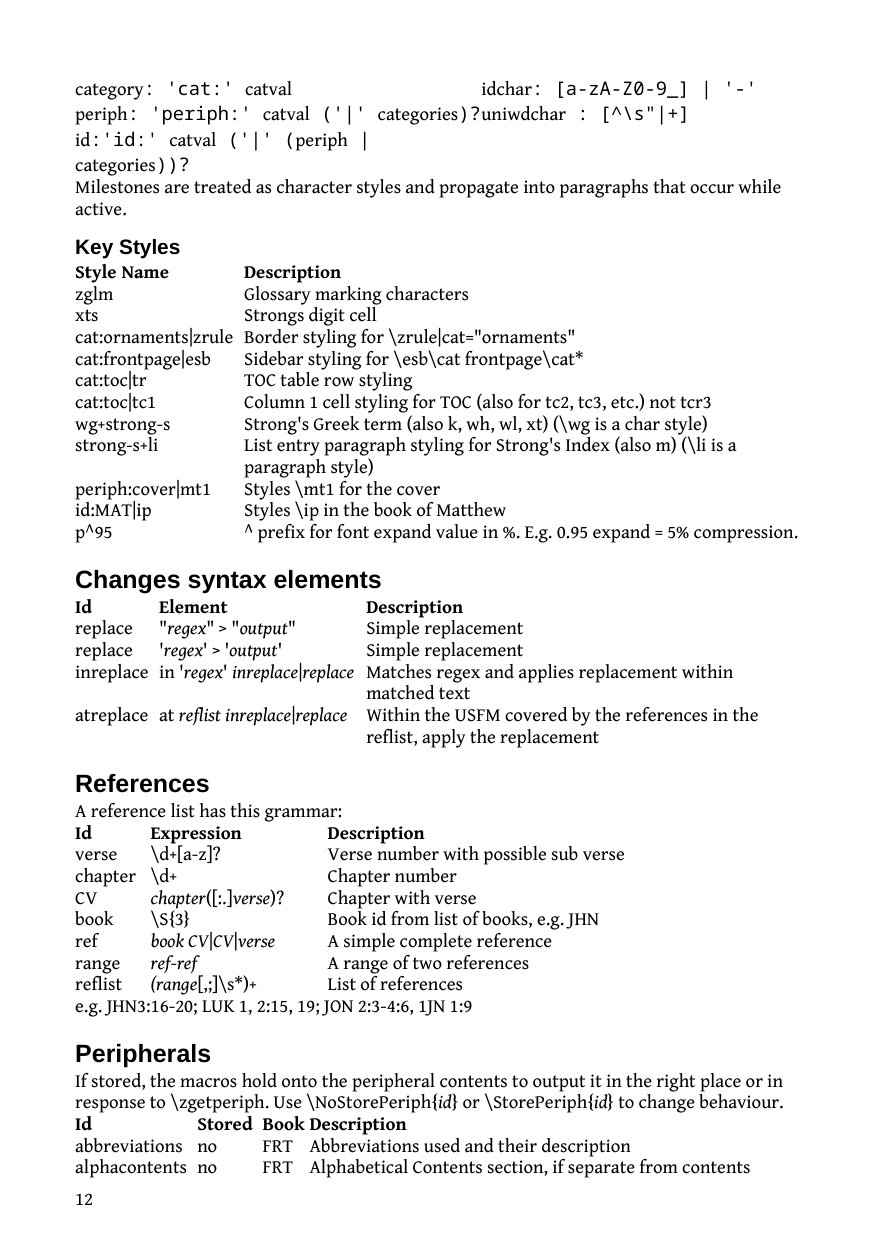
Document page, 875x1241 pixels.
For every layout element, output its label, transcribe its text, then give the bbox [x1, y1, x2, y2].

table_header Id [75, 1114, 197, 1136]
table_header category: 'cat:' catval periph: 'periph:' catval ('|' categories)? id:'id:' catval ('|' (periph | categories))? [75, 75, 481, 177]
text If stored, the macros hold onto the peripheral contents to output it in the right place or in response to \zgetperiph. Use \NoStorePeriph{id} or \StorePeriph{id} to change behaviour. [75, 1071, 799, 1114]
table_cell book CV|CV|verse [150, 931, 327, 953]
table_cell strong-s+li [75, 436, 244, 479]
table_header Book [263, 1114, 309, 1136]
table_cell CV [75, 888, 150, 909]
table_cell List of references [328, 975, 799, 996]
table_cell replace [75, 640, 159, 662]
table_cell Matches regex and applies replacement within matched text [366, 662, 799, 705]
table_cell Sidebar styling for \esb\cat frontpage\cat* [244, 349, 799, 371]
subtitle Peripherals [75, 1039, 799, 1067]
table_cell abbreviations [75, 1136, 197, 1157]
table_cell Strong's Greek term (also k, wh, wl, xt) (\wg is a char style) [244, 414, 799, 436]
text e.g. JHN3:16-20; LUK 1, 2:15, 19; JON 2:3-4:6, 1JN 1:9 [75, 996, 799, 1018]
table_cell A range of two references [328, 953, 799, 974]
subtitle References [75, 769, 799, 798]
table_cell Abbreviations used and their description [309, 1136, 799, 1157]
table_cell atreplace [75, 705, 159, 748]
table_cell Within the USFM covered by the references in the reflist, apply the replacement [366, 705, 799, 748]
table_cell FRT [263, 1136, 309, 1157]
table_header Description [309, 1114, 799, 1136]
text A reference list has this grammar: [75, 801, 799, 823]
table_cell Strongs digit cell [244, 306, 799, 327]
table_cell book [75, 910, 150, 931]
table_cell wg+strong-s [75, 414, 244, 436]
table_cell inreplace [75, 662, 159, 705]
table_cell reflist [75, 975, 150, 996]
table_header Description [328, 823, 799, 844]
table_cell FRT [263, 1157, 309, 1179]
table_cell Simple replacement [366, 640, 799, 662]
table_cell no [197, 1136, 262, 1157]
table_cell A simple complete reference [328, 931, 799, 953]
table_cell in 'regex' inreplace|replace [159, 662, 366, 705]
table_cell Glossary marking characters [244, 284, 799, 306]
table_cell \d+ [150, 866, 327, 888]
table_header Id [75, 597, 159, 618]
table_cell Verse number with possible sub verse [328, 845, 799, 866]
table_header Element [159, 597, 366, 618]
table_cell Border styling for \zrule|cat="ornaments" [244, 327, 799, 349]
table_cell cat:toc|tr [75, 371, 244, 392]
table_cell ref [75, 931, 150, 953]
table_cell TOC table row styling [244, 371, 799, 392]
subtitle Changes syntax elements [75, 565, 799, 593]
table_cell cat:frontpage|esb [75, 349, 244, 371]
table_cell \S{3} [150, 910, 327, 931]
table_cell cat:ornaments|zrule [75, 327, 244, 349]
table_cell Chapter number [328, 866, 799, 888]
table_cell Chapter with verse [328, 888, 799, 909]
table_cell replace [75, 618, 159, 640]
table_header idchar: [a-zA-Z0-9_] | '-' uniwdchar : [^\s"|+] [481, 75, 797, 177]
table_cell verse [75, 845, 150, 866]
subtitle Key Styles [75, 235, 799, 259]
text Milestones are treated as character styles and propagate into paragraphs that occur while active. [75, 177, 799, 220]
table_cell \d+[a-z]? [150, 845, 327, 866]
table_header Style Name [75, 262, 244, 284]
table_header Description [366, 597, 799, 618]
table_cell Simple replacement [366, 618, 799, 640]
table_header Description [244, 262, 799, 284]
table_cell at reflist inreplace|replace [159, 705, 366, 748]
table_cell List entry paragraph styling for Strong's Index (also m) (\li is a paragraph style) [244, 436, 799, 479]
table_cell Alphabetical Contents section, if separate from contents [309, 1157, 799, 1179]
table_cell no [197, 1157, 262, 1179]
table_cell Styles \mt1 for the cover [244, 479, 799, 501]
table_cell id:MAT|ip [75, 501, 244, 522]
table_cell (range[,;]\s*)+ [150, 975, 327, 996]
table_header Id [75, 823, 150, 844]
table_cell xts [75, 306, 244, 327]
table_cell Styles \ip in the book of Matthew [244, 501, 799, 522]
table_cell ^ prefix for font expand value in %. E.g. 0.95 expand = 5% compression. [244, 522, 799, 544]
table_cell alphacontents [75, 1157, 197, 1179]
table_header Expression [150, 823, 327, 844]
table_cell p^95 [75, 522, 244, 544]
table_cell range [75, 953, 150, 974]
table_cell periph:cover|mt1 [75, 479, 244, 501]
table_cell chapter([:.]verse)? [150, 888, 327, 909]
table_cell 'regex' > 'output' [159, 640, 366, 662]
table_cell Book id from list of books, e.g. JHN [328, 910, 799, 931]
table_cell zglm [75, 284, 244, 306]
table_cell cat:toc|tc1 [75, 392, 244, 414]
table_cell Column 1 cell styling for TOC (also for tc2, tc3, etc.) not tcr3 [244, 392, 799, 414]
table_cell chapter [75, 866, 150, 888]
table_cell ref-ref [150, 953, 327, 974]
table_header Stored [197, 1114, 262, 1136]
table_cell "regex" > "output" [159, 618, 366, 640]
